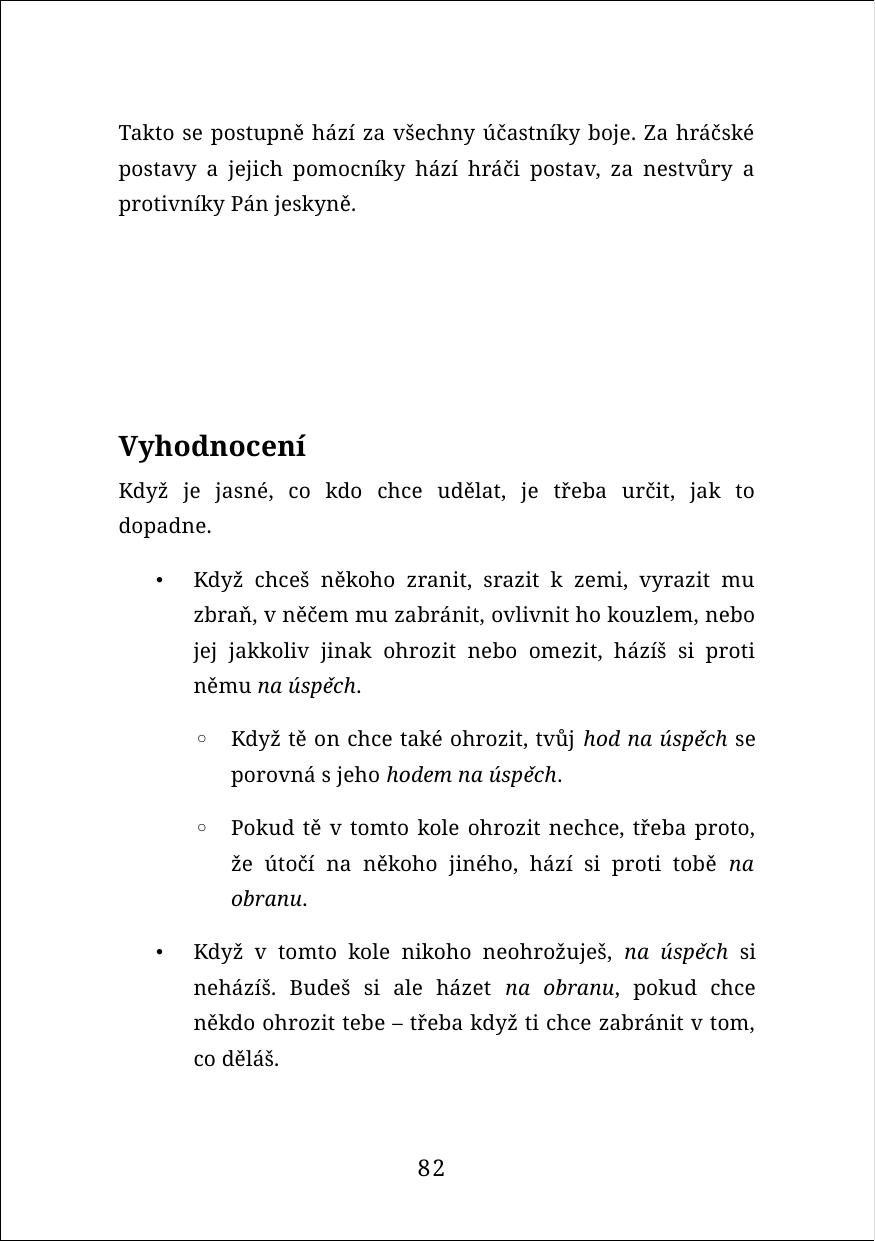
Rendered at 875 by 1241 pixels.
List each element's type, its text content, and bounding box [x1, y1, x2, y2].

subtitle Vyhodnocení [118, 426, 756, 464]
list Když chceš někoho zranit, srazit k zemi, vyrazit mu zbraň, v něčem mu zabránit, ovlivnit ho kouzlem, nebo jej jakkoliv jinak ohrozit nebo omezit, házíš si proti němu na úspěch. [156, 565, 756, 700]
text Když je jasné, co kdo chce udělat, je třeba určit, jak to dopadne. [118, 476, 756, 540]
text Takto se postupně hází za všechny účastníky boje. Za hráčské postavy a jejich pomocníky hází hráči postav, za nestvůry a protivníky Pán jeskyně. [118, 118, 756, 218]
list Když tě on chce také ohrozit, tvůj hod na úspěch se porovná s jeho hodem na úspěch. [193, 724, 756, 788]
list Pokud tě v tomto kole ohrozit nechce, třeba proto, že útočí na někoho jiného, hází si proti tobě na obranu. [193, 813, 756, 913]
list Když v tomto kole nikoho neohrožuješ, na úspěch si neházíš. Budeš si ale házet na obranu, pokud chce někdo ohrozit tebe – třeba když ti chce zabránit v tom, co děláš. [156, 937, 756, 1072]
